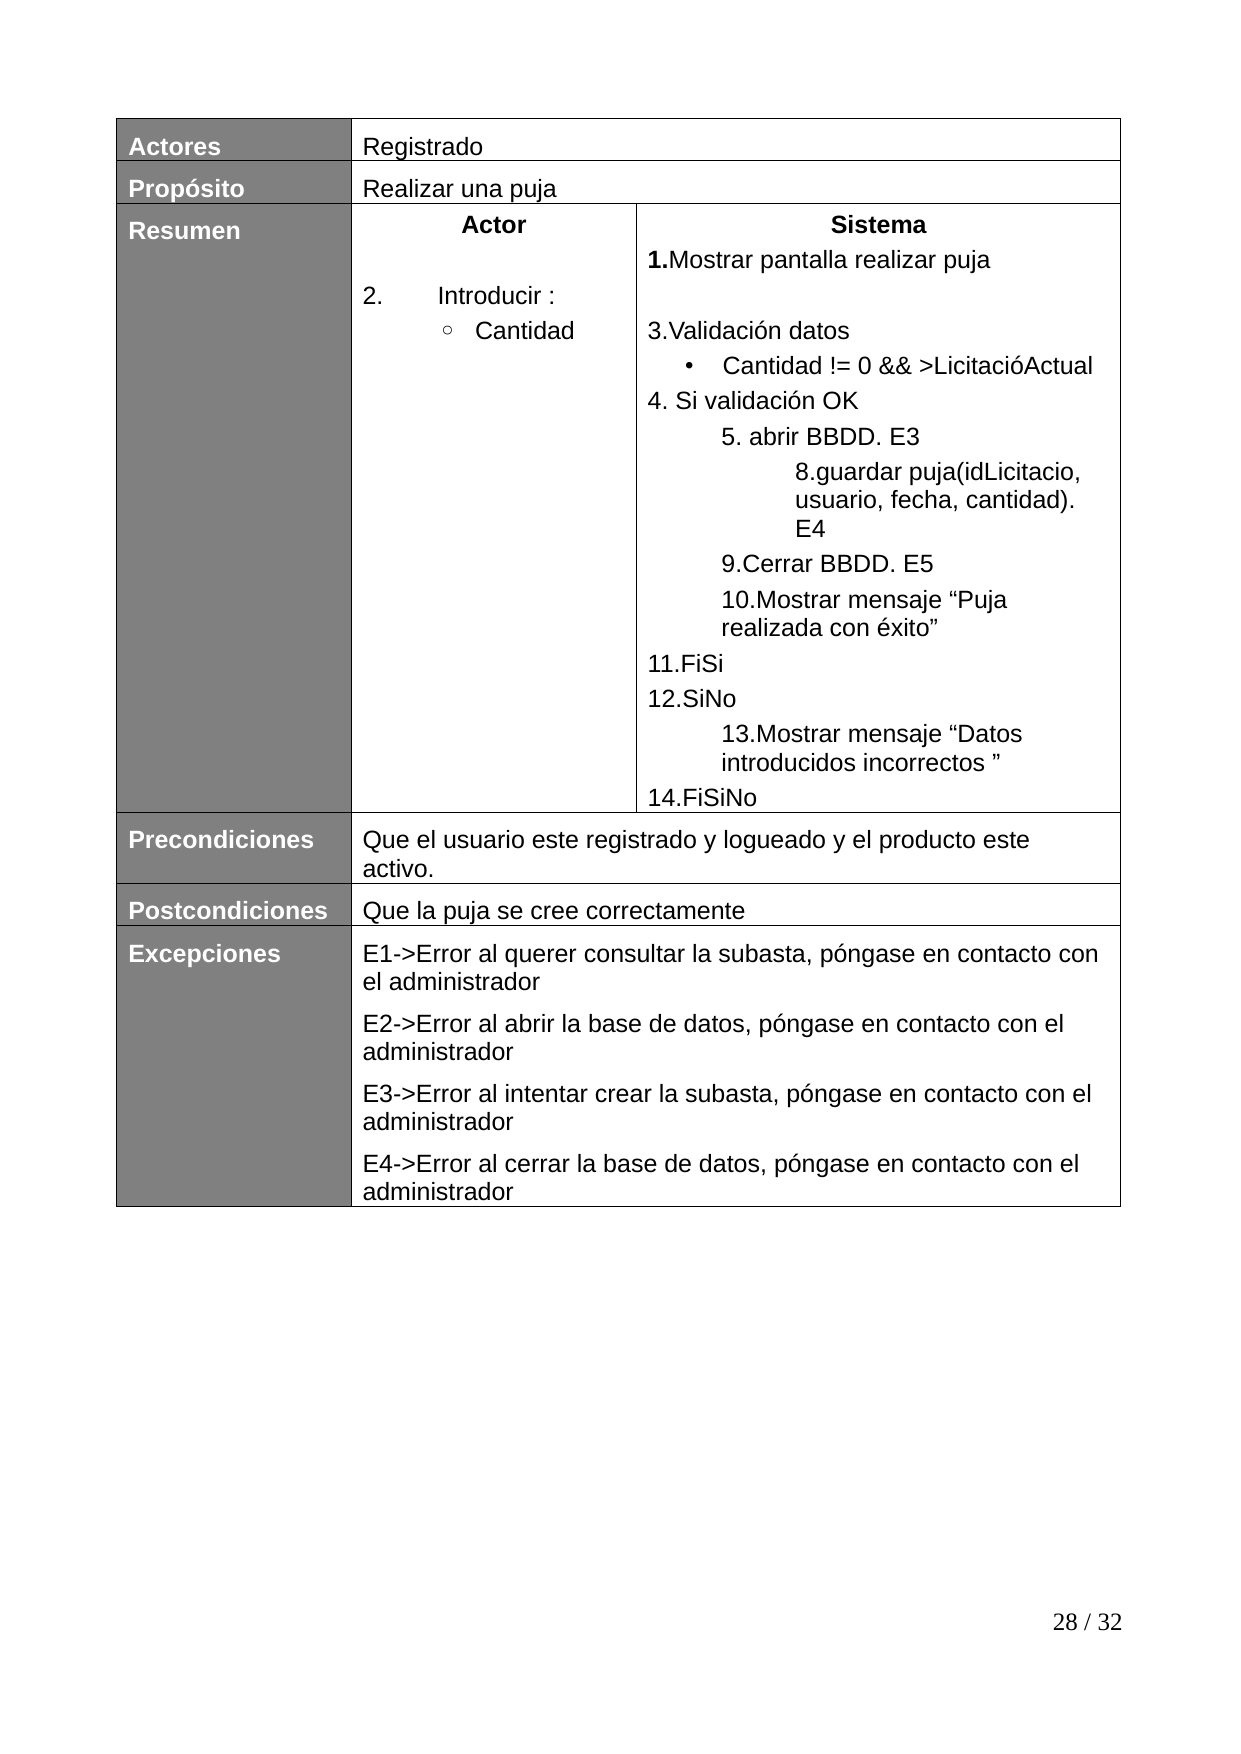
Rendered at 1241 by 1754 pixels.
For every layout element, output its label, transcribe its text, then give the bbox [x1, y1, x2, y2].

table_cell Postcondiciones [117, 884, 351, 925]
table_cell Excepciones [117, 926, 351, 1206]
table_cell Propósito [117, 161, 351, 203]
table_cell Que la puja se cree correctamente [352, 884, 1120, 925]
table_cell Actores [117, 119, 351, 160]
table_cell Resumen [117, 204, 351, 812]
table_cell E1->Error al querer consultar la subasta, póngase en contacto con el administrador E2->Error al abrir la base de datos, póngase en contacto con el administrador E3->Error al intentar crear la subasta, póngase en contacto con el administrador E4->Error al cerrar la base de datos, póngase en contacto con el administrador [352, 926, 1120, 1206]
table_cell Sistema 1.Mostrar pantalla realizar puja 3.Validación datos Cantidad != 0 && >LicitacióActual 4. Si validación OK 5. abrir BBDD. E3 8.guardar puja(idLicitacio, usuario, fecha, cantidad). E4 9.Cerrar BBDD. E5 10.Mostrar mensaje “Puja realizada con éxito” 11.FiSi 12.SiNo 13.Mostrar mensaje “Datos introducidos incorrectos ” 14.FiSiNo [637, 204, 1120, 812]
table_cell Precondiciones [117, 813, 351, 883]
table_cell Registrado [352, 119, 1120, 160]
table_cell Actor Introducir : Cantidad [352, 204, 636, 812]
table_cell Que el usuario este registrado y logueado y el producto este activo. [352, 813, 1120, 883]
table_cell Realizar una puja [352, 161, 1120, 203]
